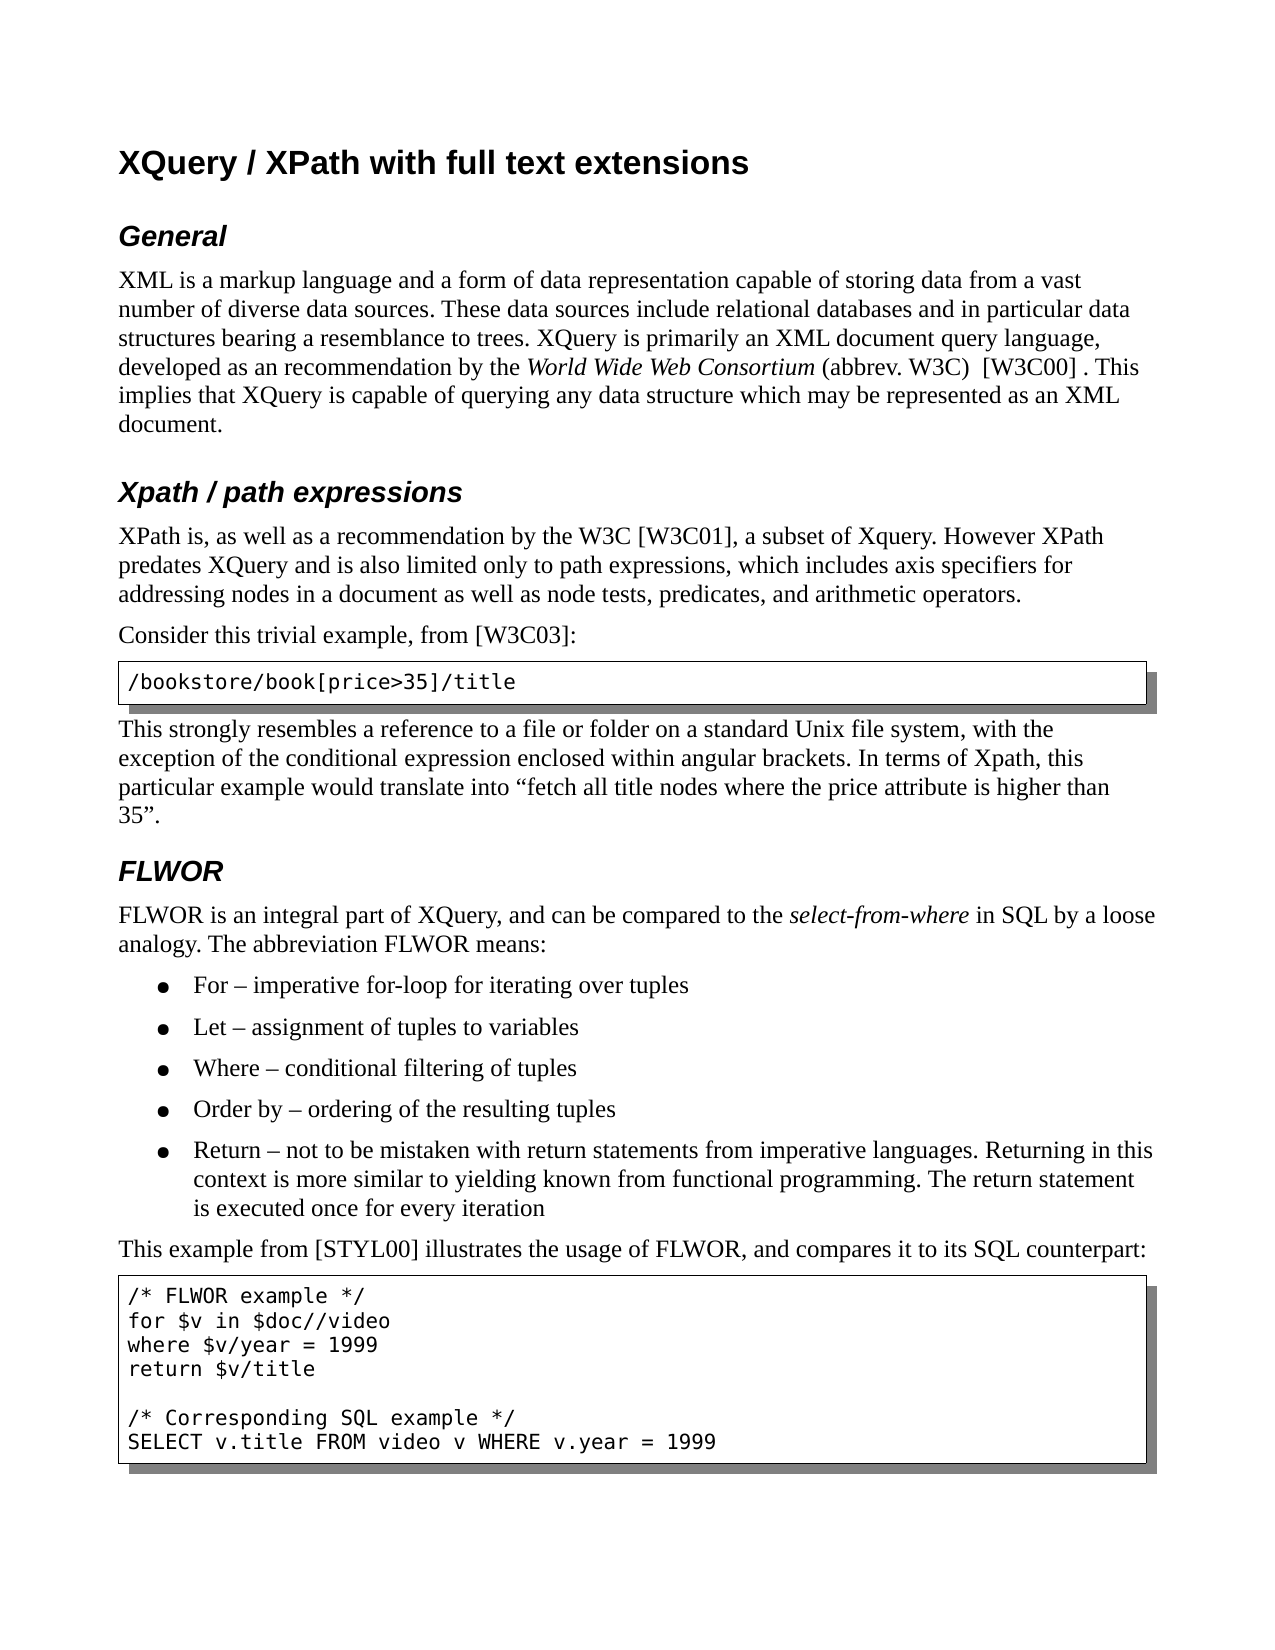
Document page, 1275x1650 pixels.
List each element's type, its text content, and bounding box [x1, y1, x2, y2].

subtitle XQuery / XPath with full text extensions [118, 143, 1157, 182]
list Order by – ordering of the resulting tuples [156, 1094, 1157, 1123]
text This strongly resembles a reference to a file or folder on a standard Unix file system, with the exception of the conditional expression enclosed within angular brackets. In terms of Xpath, this particular example would translate into “fetch all title nodes where the price attribute is higher than 35”. [118, 714, 1157, 829]
text return $v/title [119, 1348, 1146, 1381]
list For – imperative for-loop for iterating over tuples [156, 970, 1157, 999]
list Where – conditional filtering of tuples [156, 1053, 1157, 1082]
text /bookstore/book[price>35]/title [119, 662, 1146, 704]
list Return – not to be mistaken with return statements from imperative languages. Returning in this context is more similar to yielding known from functional programming. The return statement is executed once for every iteration [156, 1135, 1157, 1222]
text SELECT v.title FROM video v WHERE v.year = 1999 [119, 1421, 1146, 1463]
text XML is a markup language and a form of data representation capable of storing data from a vast number of diverse data sources. These data sources include relational databases and in particular data structures bearing a resemblance to trees. XQuery is primarily an XML document query language, developed as an recommendation by the World Wide Web Consortium (abbrev. W3C) [W3C00] . This implies that XQuery is capable of querying any data structure which may be represented as an XML document. [118, 265, 1157, 438]
subtitle FLWOR [118, 854, 1157, 888]
subtitle General [118, 219, 1157, 253]
subtitle Xpath / path expressions [118, 475, 1157, 509]
text XPath is, as well as a recommendation by the W3C [W3C01], a subset of Xquery. However XPath predates XQuery and is also limited only to path expressions, which includes axis specifiers for addressing nodes in a document as well as node tests, predicates, and arithmetic operators. [118, 521, 1157, 608]
list Let – assignment of tuples to variables [156, 1012, 1157, 1040]
text FLWOR is an integral part of XQuery, and can be compared to the select-from-where in SQL by a loose analogy. The abbreviation FLWOR means: [118, 900, 1157, 958]
text where $v/year = 1999 [119, 1324, 1146, 1348]
text This example from [STYL00] illustrates the usage of FLWOR, and compares it to its SQL counterpart: [118, 1234, 1157, 1263]
text for $v in $doc//video [119, 1299, 1146, 1324]
text /* Corresponding SQL example */ [119, 1397, 1146, 1421]
text /* FLWOR example */ [119, 1276, 1146, 1299]
text Consider this trivial example, from [W3C03]: [118, 620, 1157, 649]
